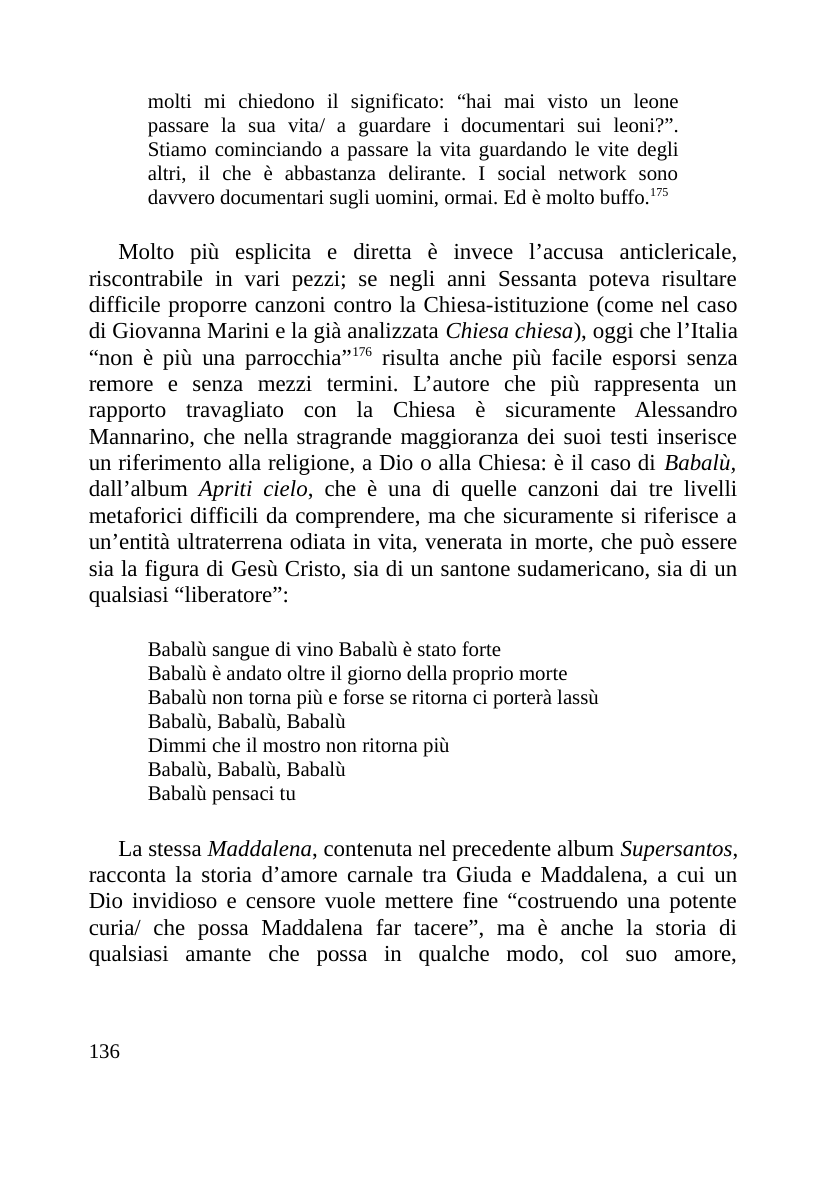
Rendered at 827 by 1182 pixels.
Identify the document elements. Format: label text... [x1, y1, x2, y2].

text Babalù sangue di vino Babalù è stato forte Babalù è andato oltre il giorno della proprio morte Babalù non torna più e forse se ritorna ci porterà lassù Babalù, Babalù, Babalù Dimmi che il mostro non ritorna più Babalù, Babalù, Babalù Babalù pensaci tu [148, 637, 679, 805]
text Molto più esplicita e diretta è invece l’accusa anticlericale, riscontrabile in vari pezzi; se negli anni Sessanta poteva risultare difficile proporre canzoni contro la Chiesa-istituzione (come nel caso di Giovanna Marini e la già analizzata Chiesa chiesa), oggi che l’Italia “non è più una parrocchia” risulta anche più facile esporsi senza remore e senza mezzi termini. L’autore che più rappresenta un rapporto travagliato con la Chiesa è sicuramente Alessandro Mannarino, che nella stragrande maggioranza dei suoi testi inserisce un riferimento alla religione, a Dio o alla Chiesa: è il caso di Babalù, dall’album Apriti cielo, che è una di quelle canzoni dai tre livelli metaforici difficili da comprendere, ma che sicuramente si riferisce a un’entità ultraterrena odiata in vita, venerata in morte, che può essere sia la figura di Gesù Cristo, sia di un santone sudamericano, sia di un qualsiasi “liberatore”: [88, 238, 738, 607]
text molti mi chiedono il significato: “hai mai visto un leone passare la sua vita/ a guardare i documentari sui leoni?”. Stiamo cominciando a passare la vita guardando le vite degli altri, il che è abbastanza delirante. I social network sono davvero documentari sugli uomini, ormai. Ed è molto buffo. [148, 88, 679, 209]
text La stessa Maddalena, contenuta nel precedente album Supersantos, racconta la storia d’amore carnale tra Giuda e Maddalena, a cui un Dio invidioso e censore vuole mettere fine “costruendo una potente curia/ che possa Maddalena far tacere”, ma è anche la storia di qualsiasi amante che possa in qualche modo, col suo amore, [88, 835, 738, 966]
